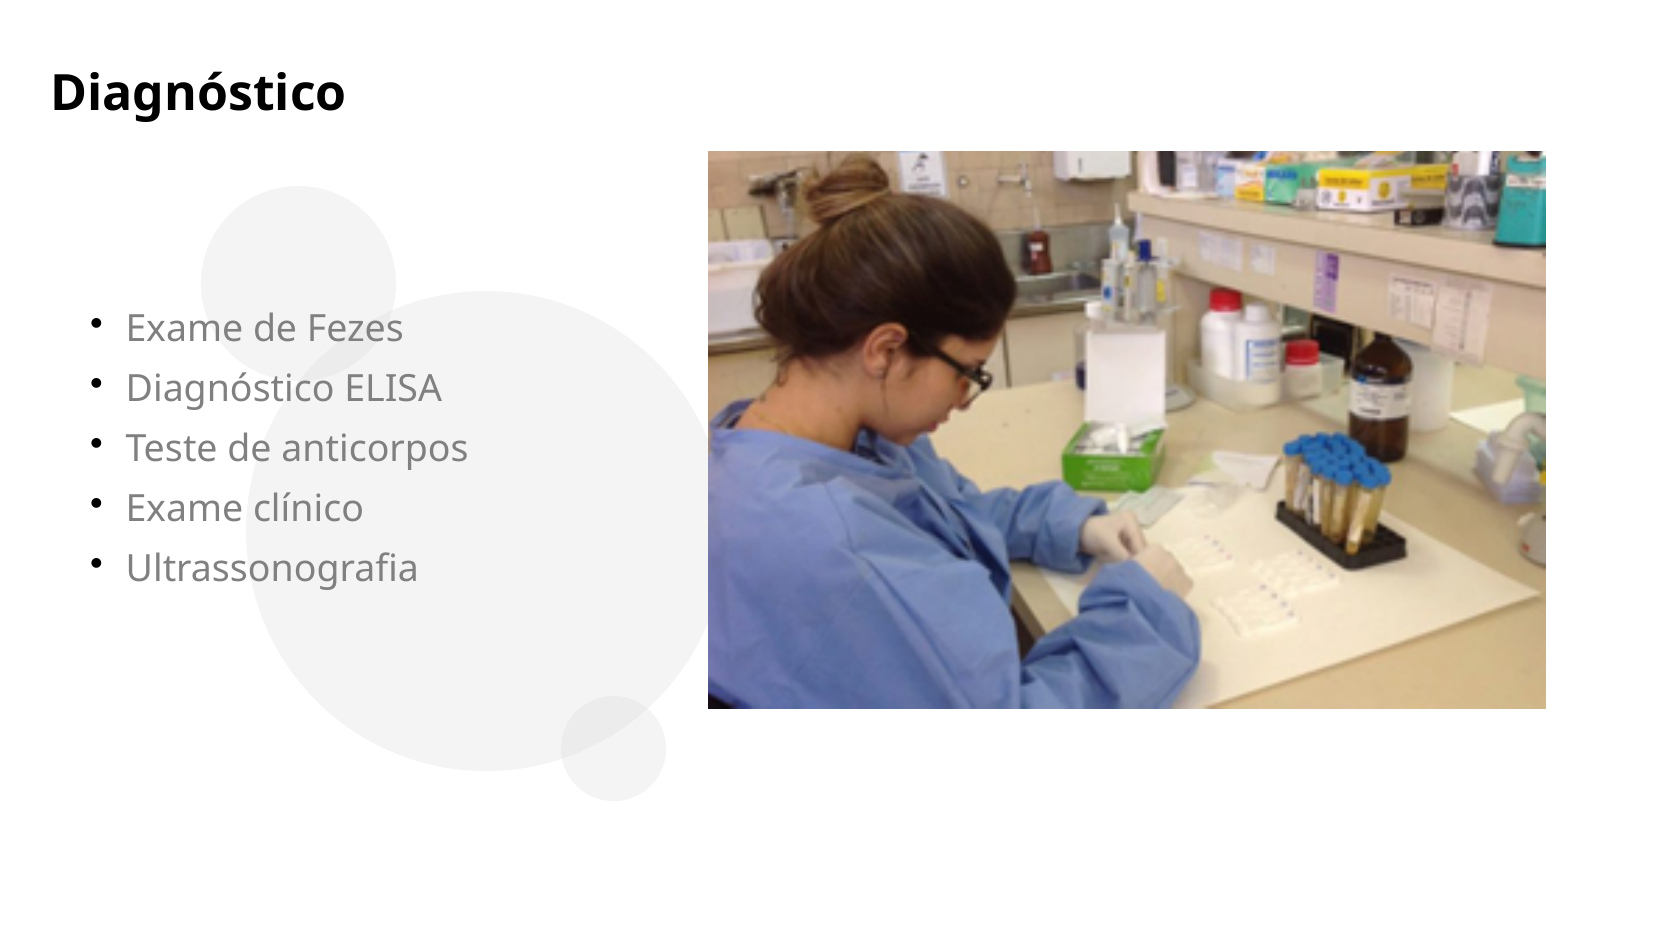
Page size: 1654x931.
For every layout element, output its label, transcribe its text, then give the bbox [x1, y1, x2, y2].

text_box Diagnóstico [35, 53, 591, 119]
picture [708, 151, 1546, 709]
text_box Exame de Fezes Diagnóstico ELISA Teste de anticorpos Exame clínico Ultrassonografia [75, 236, 1005, 801]
text_box [708, 118, 1654, 931]
